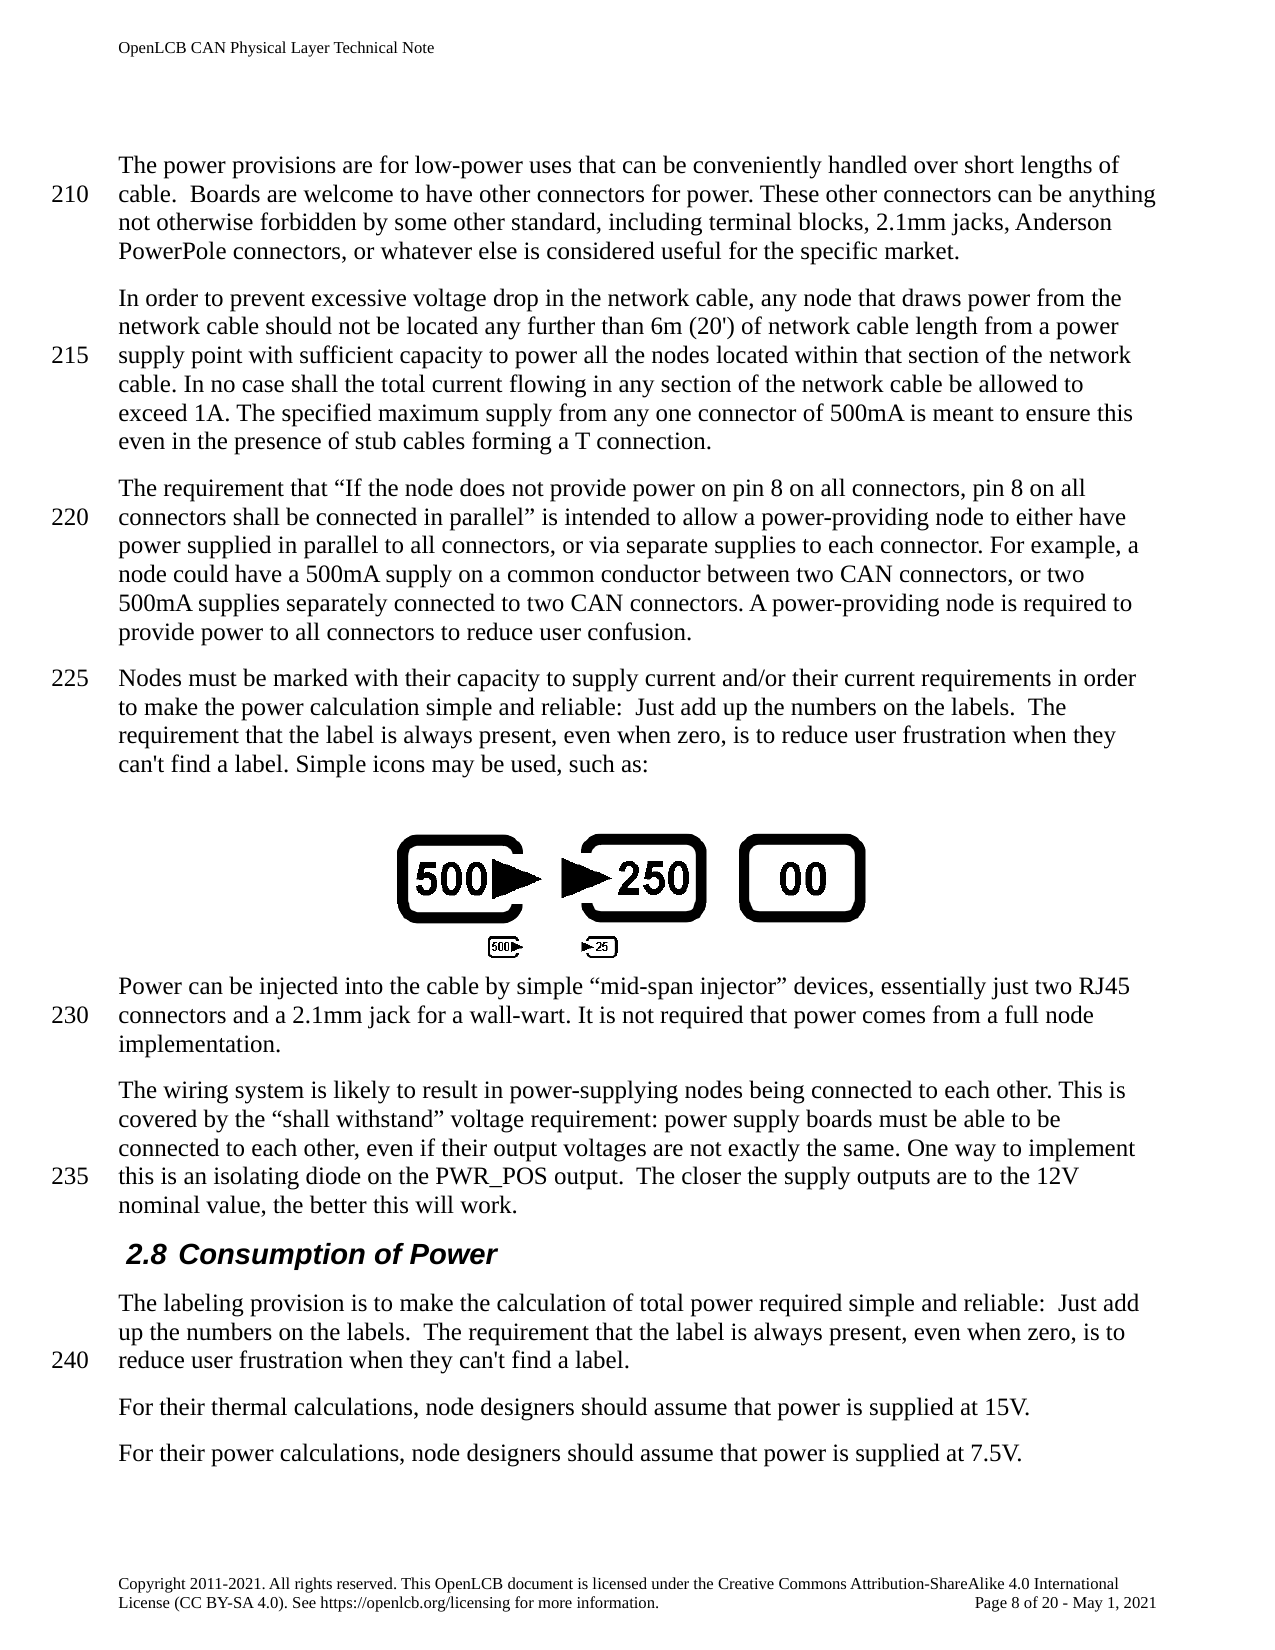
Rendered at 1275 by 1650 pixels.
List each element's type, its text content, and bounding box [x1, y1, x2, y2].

text The requirement that “If the node does not provide power on pin 8 on all connectors, pin 8 on all connectors shall be connected in parallel” is intended to allow a power-providing node to either have power supplied in parallel to all connectors, or via separate supplies to each connector. For example, a node could have a 500mA supply on a common conductor between two CAN connectors, or two 500mA supplies separately connected to two CAN connectors. A power-providing node is required to provide power to all connectors to reduce user confusion. [118, 473, 1157, 645]
text The power provisions are for low-power uses that can be conveniently handled over short lengths of cable. Boards are welcome to have other connectors for power. These other connectors can be anything not otherwise forbidden by some other standard, including terminal blocks, 2.1mm jacks, Anderson PowerPole connectors, or whatever else is considered useful for the specific market. [118, 150, 1157, 265]
text For their thermal calculations, node designers should assume that power is supplied at 15V. [118, 1392, 1157, 1421]
picture [377, 795, 898, 972]
subtitle Consumption of Power [118, 1237, 1157, 1270]
text The labeling provision is to make the calculation of total power required simple and reliable: Just add up the numbers on the labels. The requirement that the label is always present, even when zero, is to reduce user frustration when they can't find a label. [118, 1288, 1157, 1374]
text Power can be injected into the cable by simple “mid-span injector” devices, essentially just two RJ45 connectors and a 2.1mm jack for a wall-wart. It is not required that power comes from a full node implementation. [118, 972, 1157, 1057]
text In order to prevent excessive voltage drop in the network cable, any node that draws power from the network cable should not be located any further than 6m (20') of network cable length from a power supply point with sufficient capacity to power all the nodes located within that section of the network cable. In no case shall the total current flowing in any section of the network cable be allowed to exceed 1A. The specified maximum supply from any one connector of 500mA is meant to ensure this even in the presence of stub cables forming a T connection. [118, 283, 1157, 455]
text Nodes must be marked with their capacity to supply current and/or their current requirements in order to make the power calculation simple and reliable: Just add up the numbers on the labels. The requirement that the label is always present, even when zero, is to reduce user frustration when they can't find a label. Simple icons may be used, such as: [118, 663, 1157, 778]
text The wiring system is likely to result in power-supplying nodes being connected to each other. This is covered by the “shall withstand” voltage requirement: power supply boards must be able to be connected to each other, even if their output voltages are not exactly the same. One way to implement this is an isolating diode on the PWR_POS output. The closer the supply outputs are to the 12V nominal value, the better this will work. [118, 1075, 1157, 1219]
text For their power calculations, node designers should assume that power is supplied at 7.5V. [118, 1438, 1157, 1467]
